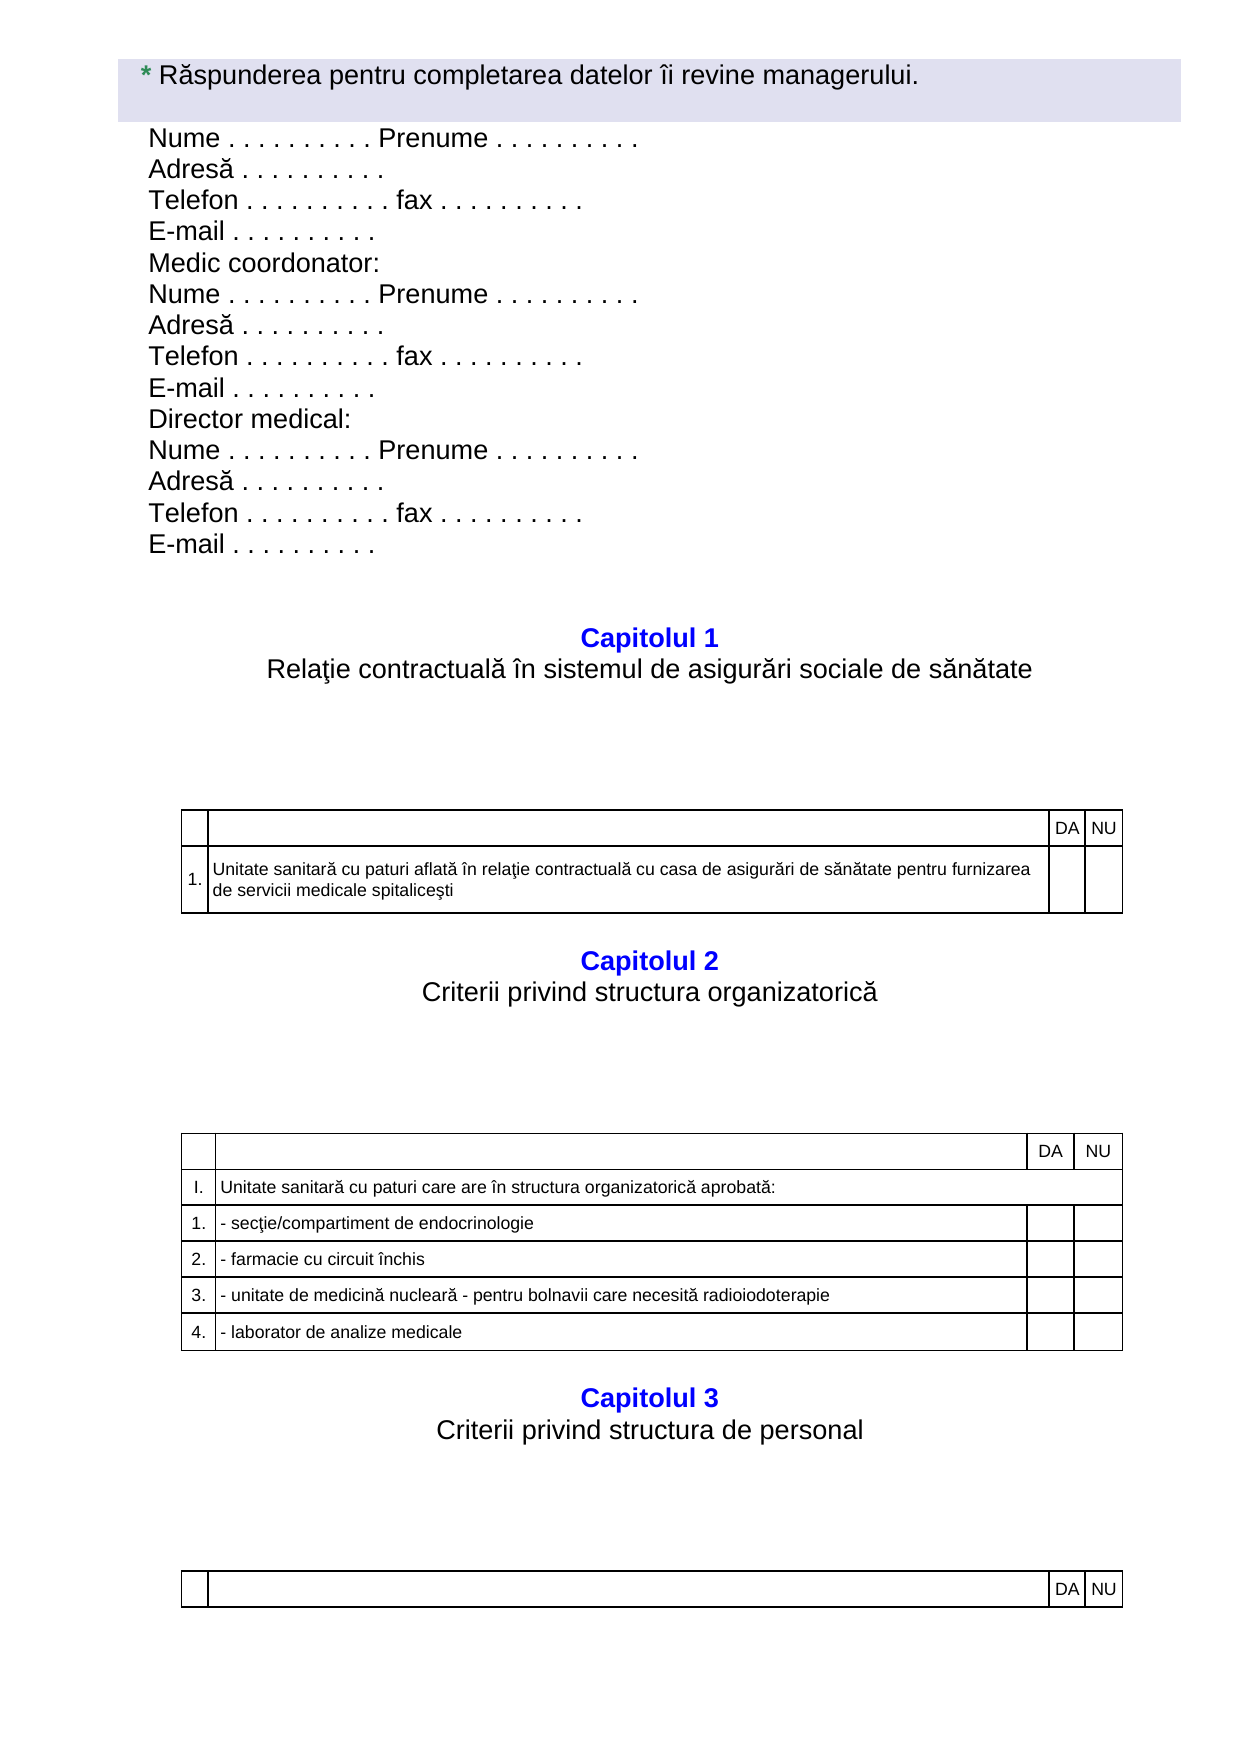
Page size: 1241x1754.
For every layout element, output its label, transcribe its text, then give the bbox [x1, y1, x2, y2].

table_cell [1075, 1278, 1122, 1312]
table_cell 3. [182, 1278, 215, 1312]
table_cell DA [1050, 1572, 1084, 1606]
table_header [182, 778, 208, 809]
text Nume . . . . . . . . . . Prenume . . . . . . . . . . [118, 122, 1181, 153]
text Adresă . . . . . . . . . . [118, 309, 1181, 340]
table_cell [1028, 1314, 1073, 1350]
table_cell [209, 1572, 1048, 1606]
table_header [1027, 1101, 1074, 1132]
table_cell [182, 811, 207, 845]
table_cell [1028, 1278, 1073, 1312]
table_cell 1. [182, 847, 207, 912]
table_header [1049, 1539, 1085, 1570]
table_cell NU [1086, 1572, 1122, 1606]
text Medic coordonator: [118, 247, 1181, 278]
text * Răspunderea pentru completarea datelor îi revine managerului. [118, 59, 1181, 122]
table_cell [177, 1240, 181, 1276]
text Telefon . . . . . . . . . . fax . . . . . . . . . . [118, 340, 1181, 372]
table_cell Unitate sanitară cu paturi aflată în relaţie contractuală cu casa de asigurări de sănătate pentru furnizarea de servicii medicale spitaliceşti [209, 847, 1048, 912]
table_cell I. [182, 1170, 215, 1204]
table_cell [1028, 1242, 1073, 1276]
table_cell DA [1050, 811, 1084, 845]
table_cell [177, 1312, 181, 1350]
table_cell [216, 1134, 1026, 1168]
table_cell [1086, 847, 1122, 912]
table_header [216, 1101, 1027, 1132]
table_cell 2. [182, 1242, 215, 1276]
table_cell [1075, 1206, 1122, 1240]
table_header [1085, 1539, 1122, 1570]
table_cell 1. [182, 1206, 215, 1240]
text Nume . . . . . . . . . . Prenume . . . . . . . . . . [118, 434, 1181, 465]
table_cell [177, 1133, 181, 1168]
text Adresă . . . . . . . . . . [118, 153, 1181, 184]
table_cell [182, 1134, 215, 1168]
text Capitolul 2 Criterii privind structura organizatorică [118, 945, 1181, 1070]
table_header [1085, 778, 1122, 809]
table_header [177, 778, 182, 809]
table_header [182, 1539, 208, 1570]
table_cell Unitate sanitară cu paturi care are în structura organizatorică aprobată: [216, 1170, 1122, 1204]
table_cell [1028, 1206, 1073, 1240]
table_cell [182, 1572, 207, 1606]
text Telefon . . . . . . . . . . fax . . . . . . . . . . [118, 184, 1181, 215]
table_header [182, 1101, 216, 1132]
text Capitolul 1 Relaţie contractuală în sistemul de asigurări sociale de sănătate [118, 622, 1181, 747]
text Adresă . . . . . . . . . . [118, 465, 1181, 497]
table_cell NU [1086, 811, 1122, 845]
table_header [208, 778, 1049, 809]
table_cell - laborator de analize medicale [216, 1314, 1026, 1350]
table_header [1074, 1101, 1122, 1132]
table_cell [1075, 1242, 1122, 1276]
table_cell [177, 809, 181, 845]
table_cell [177, 1276, 181, 1312]
table_cell 4. [182, 1314, 215, 1350]
table_cell [177, 1169, 181, 1204]
table_header [208, 1539, 1049, 1570]
text E-mail . . . . . . . . . . [118, 372, 1181, 403]
table_cell - unitate de medicină nucleară - pentru bolnavii care necesită radioiodoterapie [216, 1278, 1026, 1312]
table_cell [177, 1570, 181, 1606]
table_cell - secţie/compartiment de endocrinologie [216, 1206, 1026, 1240]
table_cell [1050, 847, 1084, 912]
table_header [1049, 778, 1085, 809]
table_cell [209, 811, 1048, 845]
text E-mail . . . . . . . . . . [118, 528, 1181, 622]
table_cell NU [1075, 1134, 1122, 1168]
text Director medical: [118, 403, 1181, 434]
table_header [177, 1539, 182, 1570]
table_cell [177, 1204, 181, 1240]
table_header [177, 1101, 182, 1132]
text Capitolul 3 Criterii privind structura de personal [118, 1382, 1181, 1507]
table_cell DA [1028, 1134, 1073, 1168]
table_cell [1075, 1314, 1122, 1350]
text Nume . . . . . . . . . . Prenume . . . . . . . . . . [118, 278, 1181, 309]
table_cell - farmacie cu circuit închis [216, 1242, 1026, 1276]
text Telefon . . . . . . . . . . fax . . . . . . . . . . [118, 497, 1181, 528]
text E-mail . . . . . . . . . . [118, 215, 1181, 247]
table_cell [177, 845, 181, 912]
